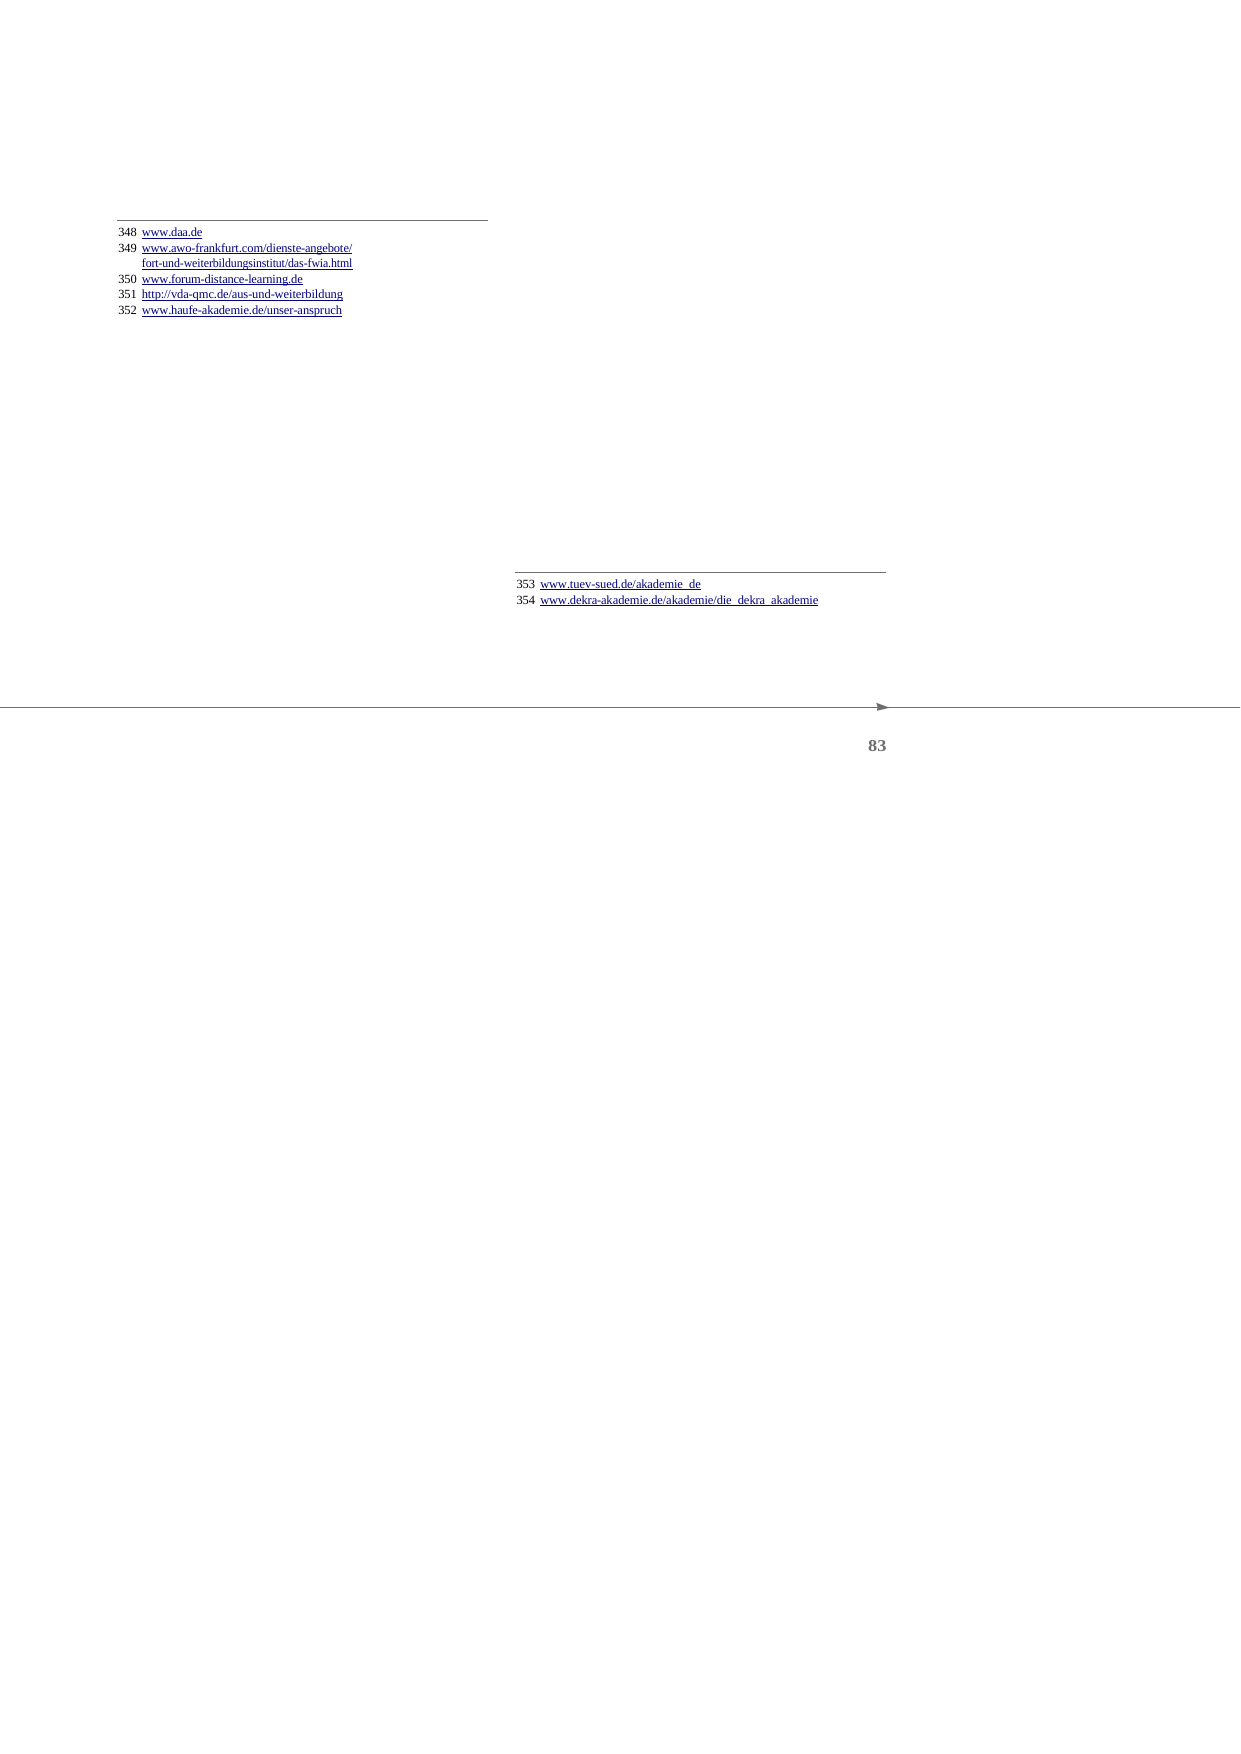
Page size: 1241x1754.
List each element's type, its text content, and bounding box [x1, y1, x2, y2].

list www.tuev-sued.de/akademie_de [516, 577, 1240, 591]
list http://vda-qmc.de/aus-und-weiterbildung [118, 287, 362, 302]
list www.daa.de [118, 225, 362, 239]
text 83 [0, 735, 886, 754]
list www.awo-frankfurt.com/dienste-angebote/ fort-und-weiterbildungsinstitut/das-fwia.html [118, 241, 362, 270]
list www.haufe-akademie.de/unser-anspruch [118, 303, 362, 317]
list www.forum-distance-learning.de [118, 272, 362, 286]
list www.dekra-akademie.de/akademie/die_dekra_akademie [516, 592, 1240, 607]
